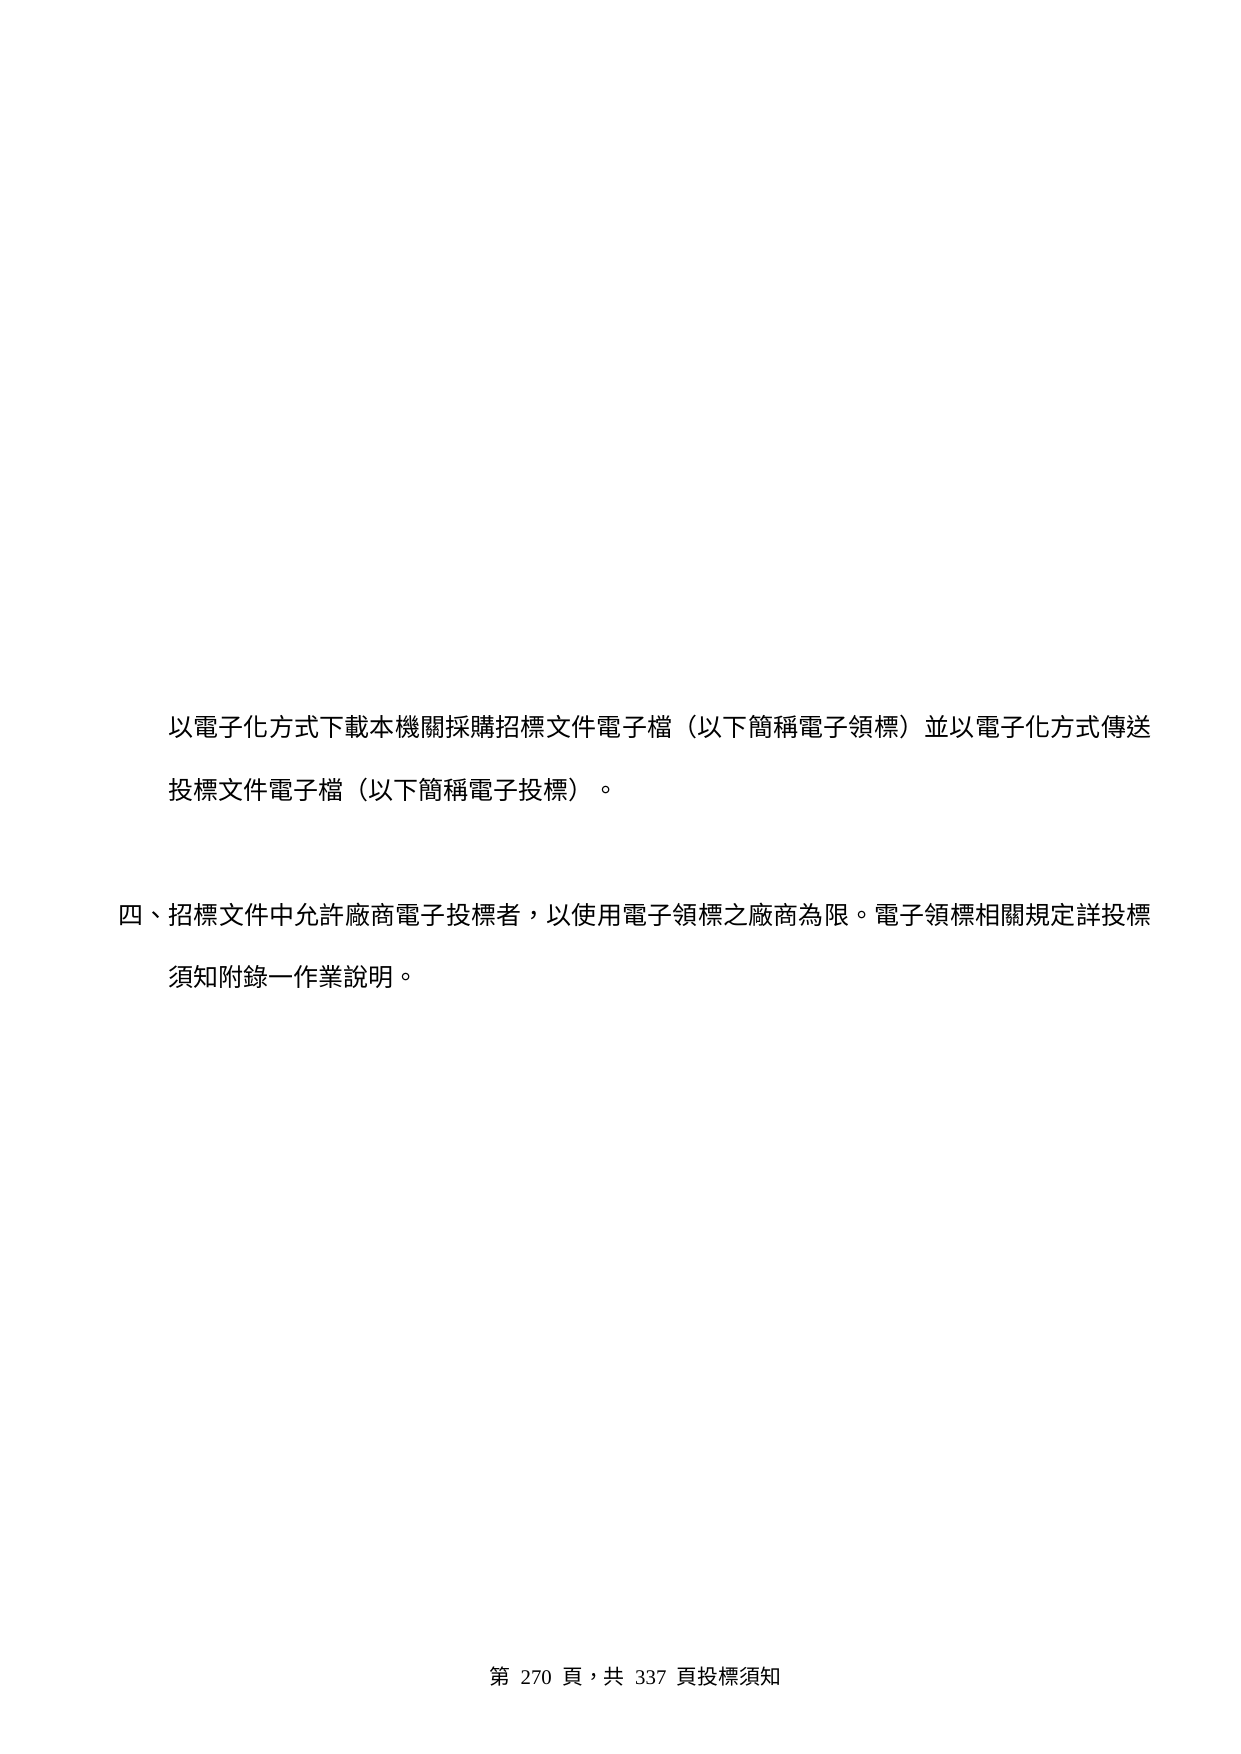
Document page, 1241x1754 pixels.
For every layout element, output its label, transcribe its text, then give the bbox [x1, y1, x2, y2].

text 四、招標文件中允許廠商電子投標者，以使用電子領標之廠商為限。電子領標相關規定詳投標須知附錄一作業說明。 [118, 872, 1152, 997]
text 以電子化方式下載本機關採購招標文件電子檔（以下簡稱電子領標）並以電子化方式傳送投標文件電子檔（以下簡稱電子投標）。 [118, 684, 1152, 809]
